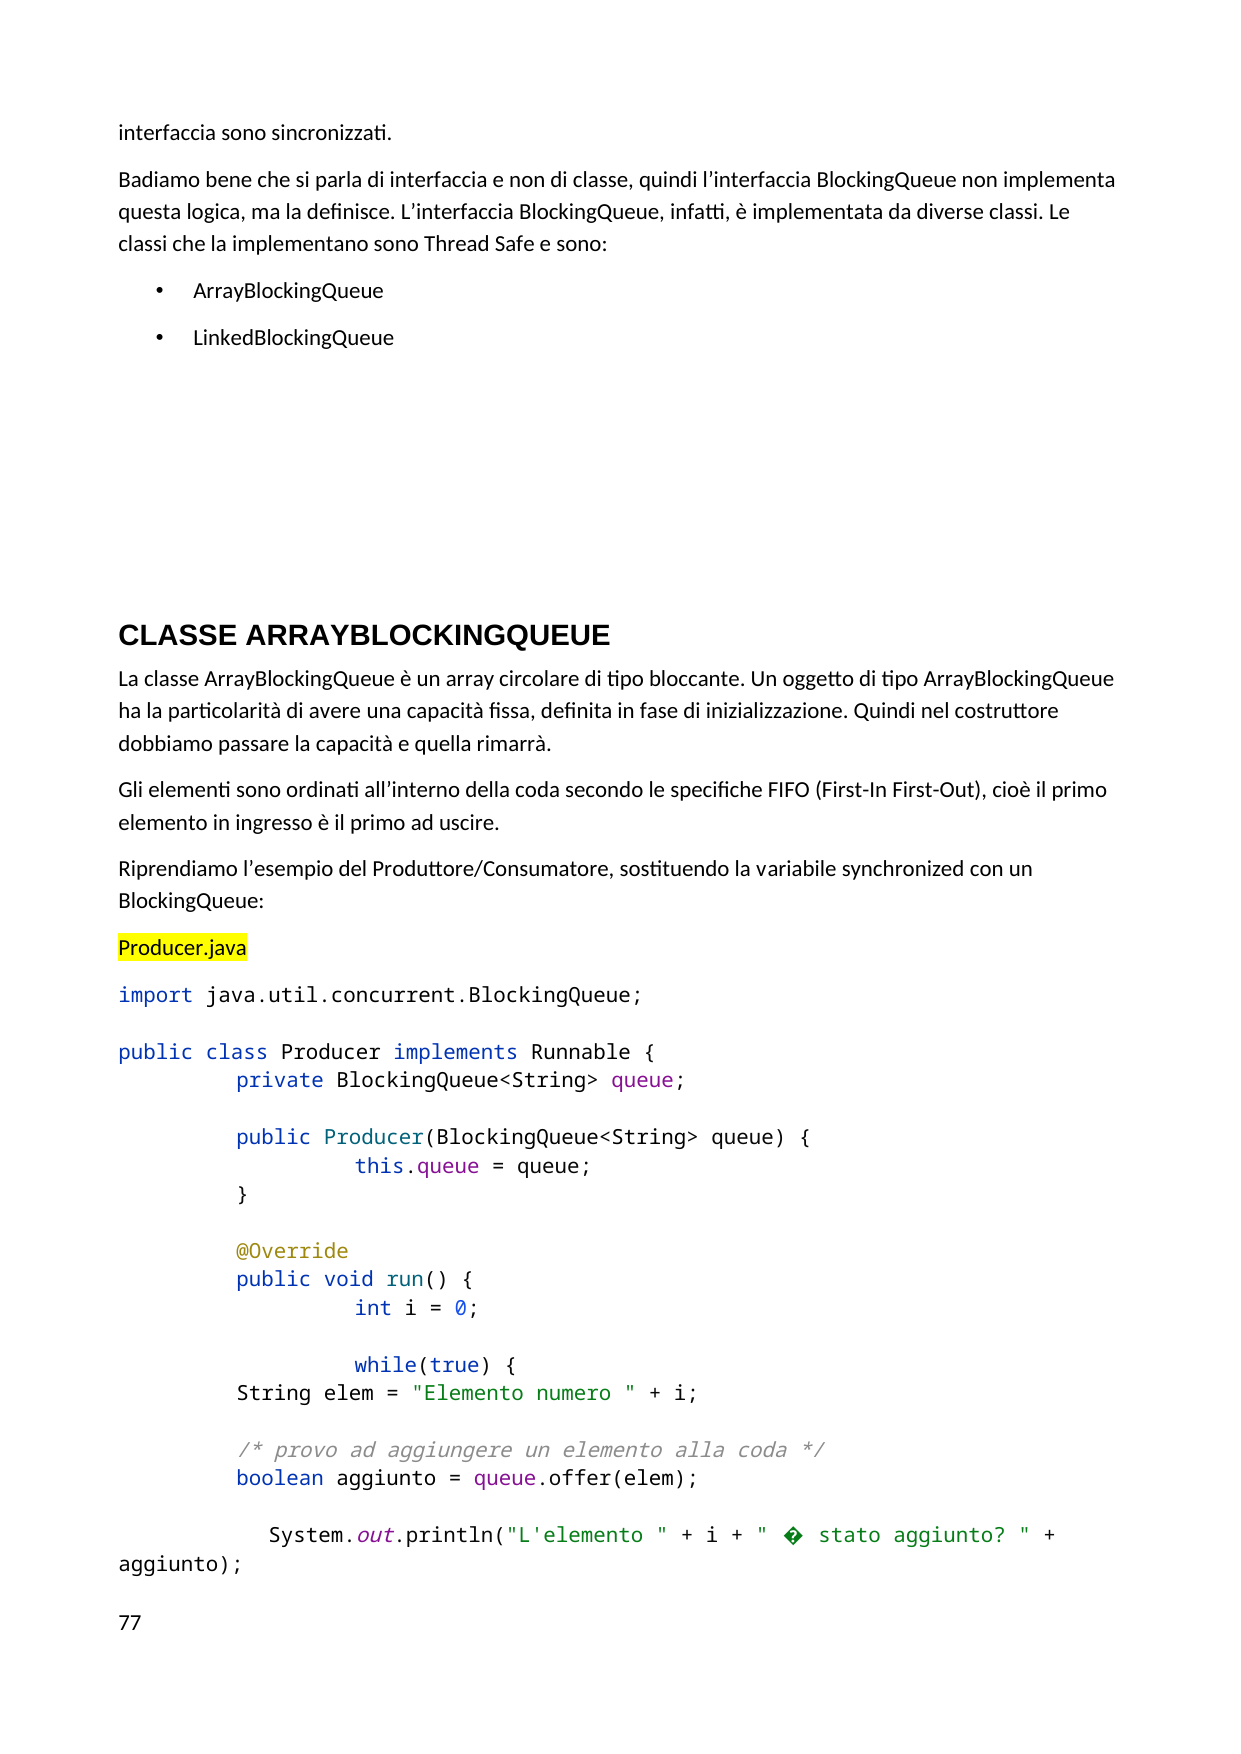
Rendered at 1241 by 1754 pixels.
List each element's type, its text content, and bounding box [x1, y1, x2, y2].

text Gli elementi sono ordinati all’interno della coda secondo le specifiche FIFO (First-In First-Out), cioè il primo elemento in ingresso è il primo ad uscire. [118, 775, 1122, 836]
text interfaccia sono sincronizzati. [118, 118, 1122, 146]
text Producer.java [118, 933, 1122, 961]
text Riprendiamo l’esempio del Produttore/Consumatore, sostituendo la variabile synchronized con un BlockingQueue: [118, 854, 1122, 914]
text import java.util.concurrent.BlockingQueue; public class Producer implements Runnable { private BlockingQueue<String> queue; public Producer(BlockingQueue<String> queue) { this.queue = queue; } @Override public void run() { int i = 0; while(true) { String elem = "Elemento numero " + i; /* provo ad aggiungere un elemento alla coda */ boolean aggiunto = queue.offer(elem); System.out.println("L'elemento " + i + " � stato aggiunto? " + aggiunto); [118, 980, 1122, 1577]
text La classe ArrayBlockingQueue è un array circolare di tipo bloccante. Un oggetto di tipo ArrayBlockingQueue ha la particolarità di avere una capacità fissa, definita in fase di inizializzazione. Quindi nel costruttore dobbiamo passare la capacità e quella rimarrà. [118, 664, 1122, 757]
list ArrayBlockingQueue [156, 276, 1122, 304]
text Badiamo bene che si parla di interfaccia e non di classe, quindi l’interfaccia BlockingQueue non implementa questa logica, ma la definisce. L’interfaccia BlockingQueue, infatti, è implementata da diverse classi. Le classi che la implementano sono Thread Safe e sono: [118, 165, 1122, 257]
subtitle CLASSE ARRAYBLOCKINGQUEUE [118, 618, 1122, 652]
list LinkedBlockingQueue [156, 323, 1122, 351]
